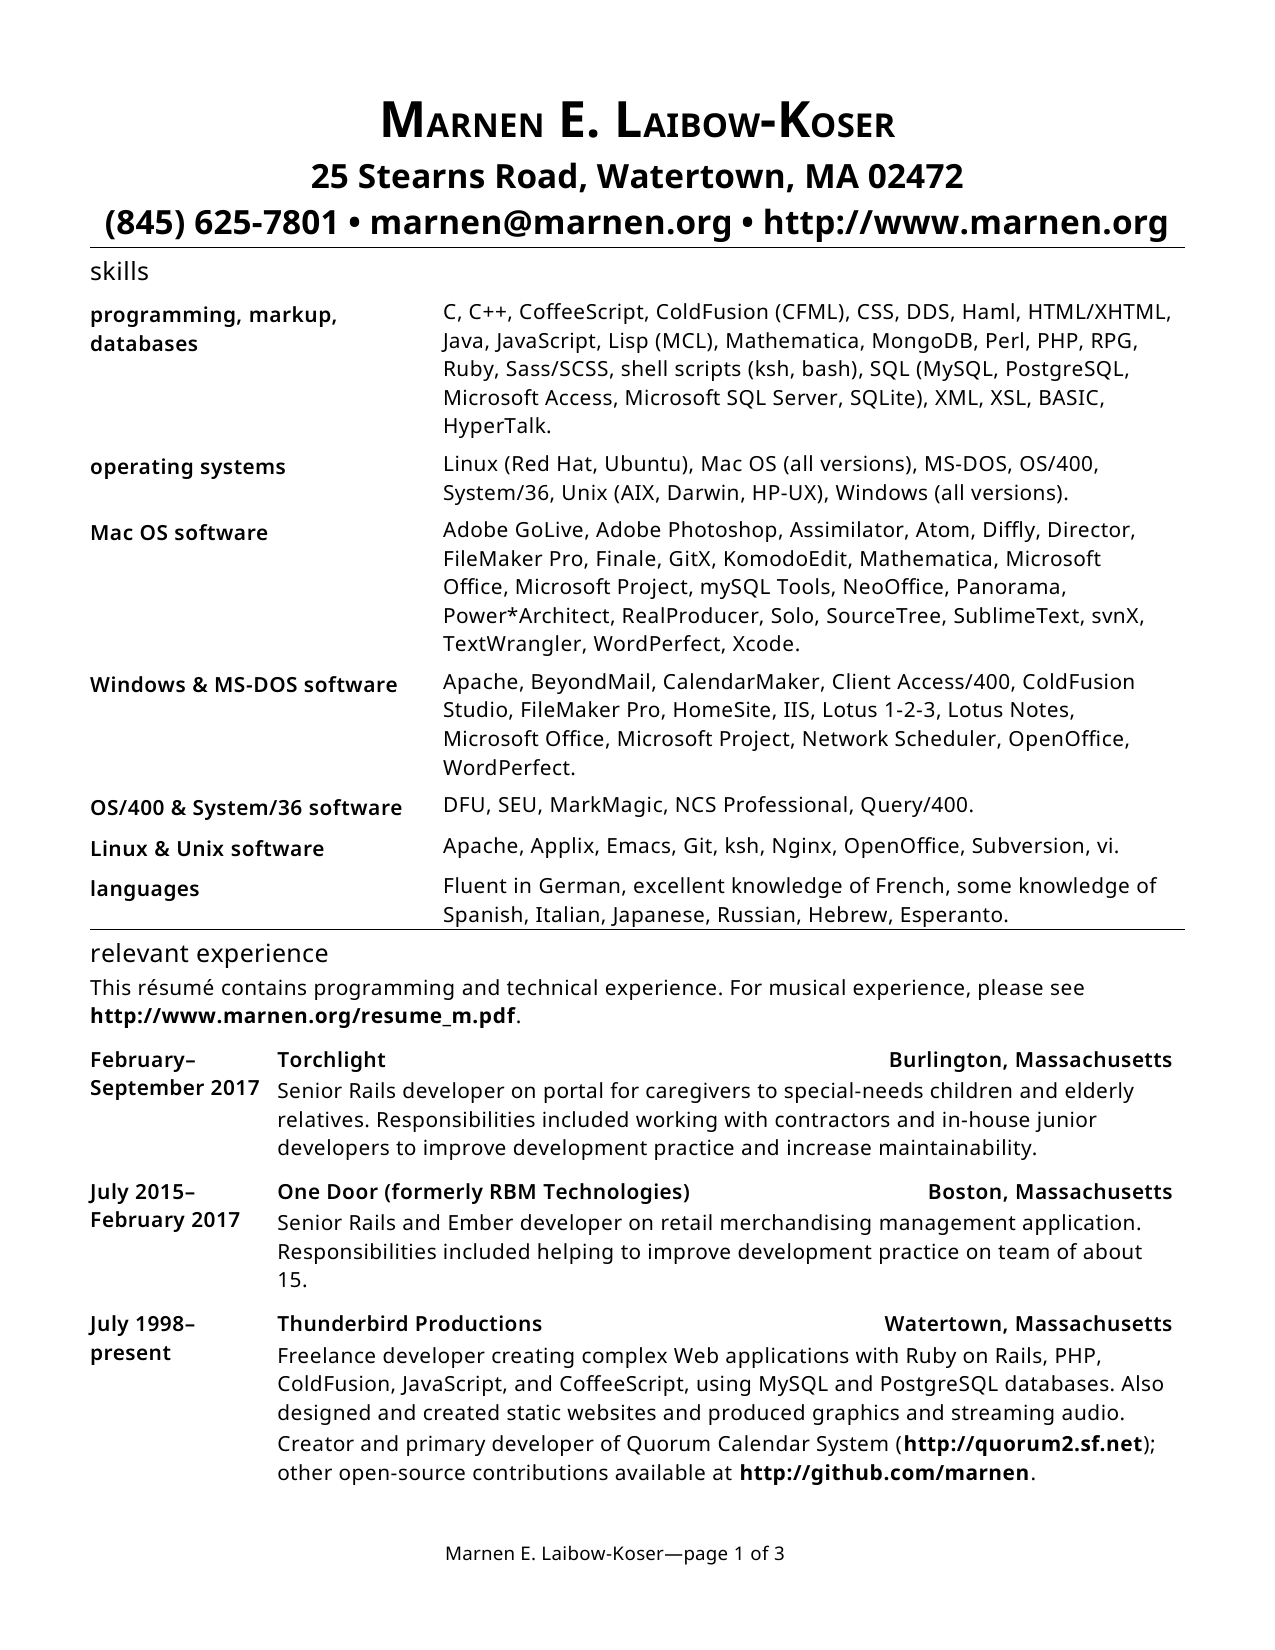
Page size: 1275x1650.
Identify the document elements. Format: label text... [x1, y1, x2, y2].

table_cell Fluent in German, excellent knowledge of French, some knowledge of Spanish, Italian, Japanese, Russian, Hebrew, Esperanto. [443, 862, 1185, 928]
table_cell languages [90, 862, 443, 928]
table_header February–September 2017 [90, 1030, 277, 1162]
table_cell July 2015–February 2017 [90, 1162, 277, 1294]
text relevant experience [90, 930, 1185, 969]
text skills [90, 248, 1185, 288]
table_cell OS/400 & System/36 software [90, 781, 443, 822]
table_cell Linux (Red Hat, Ubuntu), Mac OS (all versions), MS-DOS, OS/400, System/36, Unix (AIX, Darwin, HP-UX), Windows (all versions). [443, 440, 1185, 506]
table_cell Mac OS software [90, 506, 443, 658]
table_cell July 1998–present [90, 1294, 277, 1486]
table_header C, C++, CoffeeScript, ColdFusion (CFML), CSS, DDS, Haml, HTML/XHTML, Java, JavaScript, Lisp (MCL), Mathematica, MongoDB, Perl, PHP, RPG, Ruby, Sass/SCSS, shell scripts (ksh, bash), SQL (MySQL, PostgreSQL, Microsoft Access, Microsoft SQL Server, SQLite), XML, XSL, BASIC, HyperTalk. [443, 288, 1185, 440]
table_cell DFU, SEU, MarkMagic, NCS Professional, Query/400. [443, 781, 1185, 822]
table_cell Adobe GoLive, Adobe Photoshop, Assimilator, Atom, Diffly, Director, FileMaker Pro, Finale, GitX, KomodoEdit, Mathematica, Microsoft Office, Microsoft Project, mySQL Tools, NeoOffice, Panorama, Power*Architect, RealProducer, Solo, SourceTree, SublimeText, svnX, TextWrangler, WordPerfect, Xcode. [443, 506, 1185, 658]
table_cell Linux & Unix software [90, 822, 443, 862]
text This résumé contains programming and technical experience. For musical experience, please see http://www.marnen.org/resume_m.pdf. [90, 972, 1185, 1029]
table_cell Thunderbird Productions Watertown, Massachusetts Freelance developer creating complex Web applications with Ruby on Rails, PHP, ColdFusion, JavaScript, and CoffeeScript, using MySQL and PostgreSQL databases. Also designed and created static websites and produced graphics and streaming audio. Creator and primary developer of Quorum Calendar System (http://quorum2.sf.net); other open-source contributions available at http://github.com/marnen. [277, 1294, 1185, 1486]
text Marnen E. Laibow-Koser 25 Stearns Road, Watertown, MA 02472 (845) 625-7801 • marnen@marnen.org • http://www.marnen.org [90, 84, 1185, 244]
table_cell Apache, BeyondMail, CalendarMaker, Client Access/400, ColdFusion Studio, FileMaker Pro, HomeSite, IIS, Lotus 1-2-3, Lotus Notes, Microsoft Office, Microsoft Project, Network Scheduler, OpenOffice, WordPerfect. [443, 658, 1185, 781]
table_cell Windows & MS-DOS software [90, 658, 443, 781]
table_cell Apache, Applix, Emacs, Git, ksh, Nginx, OpenOffice, Subversion, vi. [443, 822, 1185, 862]
table_cell One Door (formerly RBM Technologies) Boston, Massachusetts Senior Rails and Ember developer on retail merchandising management application. Responsibilities included helping to improve development practice on team of about 15. [277, 1162, 1185, 1294]
table_cell operating systems [90, 440, 443, 506]
table_header Torchlight Burlington, Massachusetts Senior Rails developer on portal for caregivers to special-needs children and elderly relatives. Responsibilities included working with contractors and in-house junior developers to improve development practice and increase maintainability. [277, 1030, 1185, 1162]
table_header programming, markup, databases [90, 288, 443, 440]
